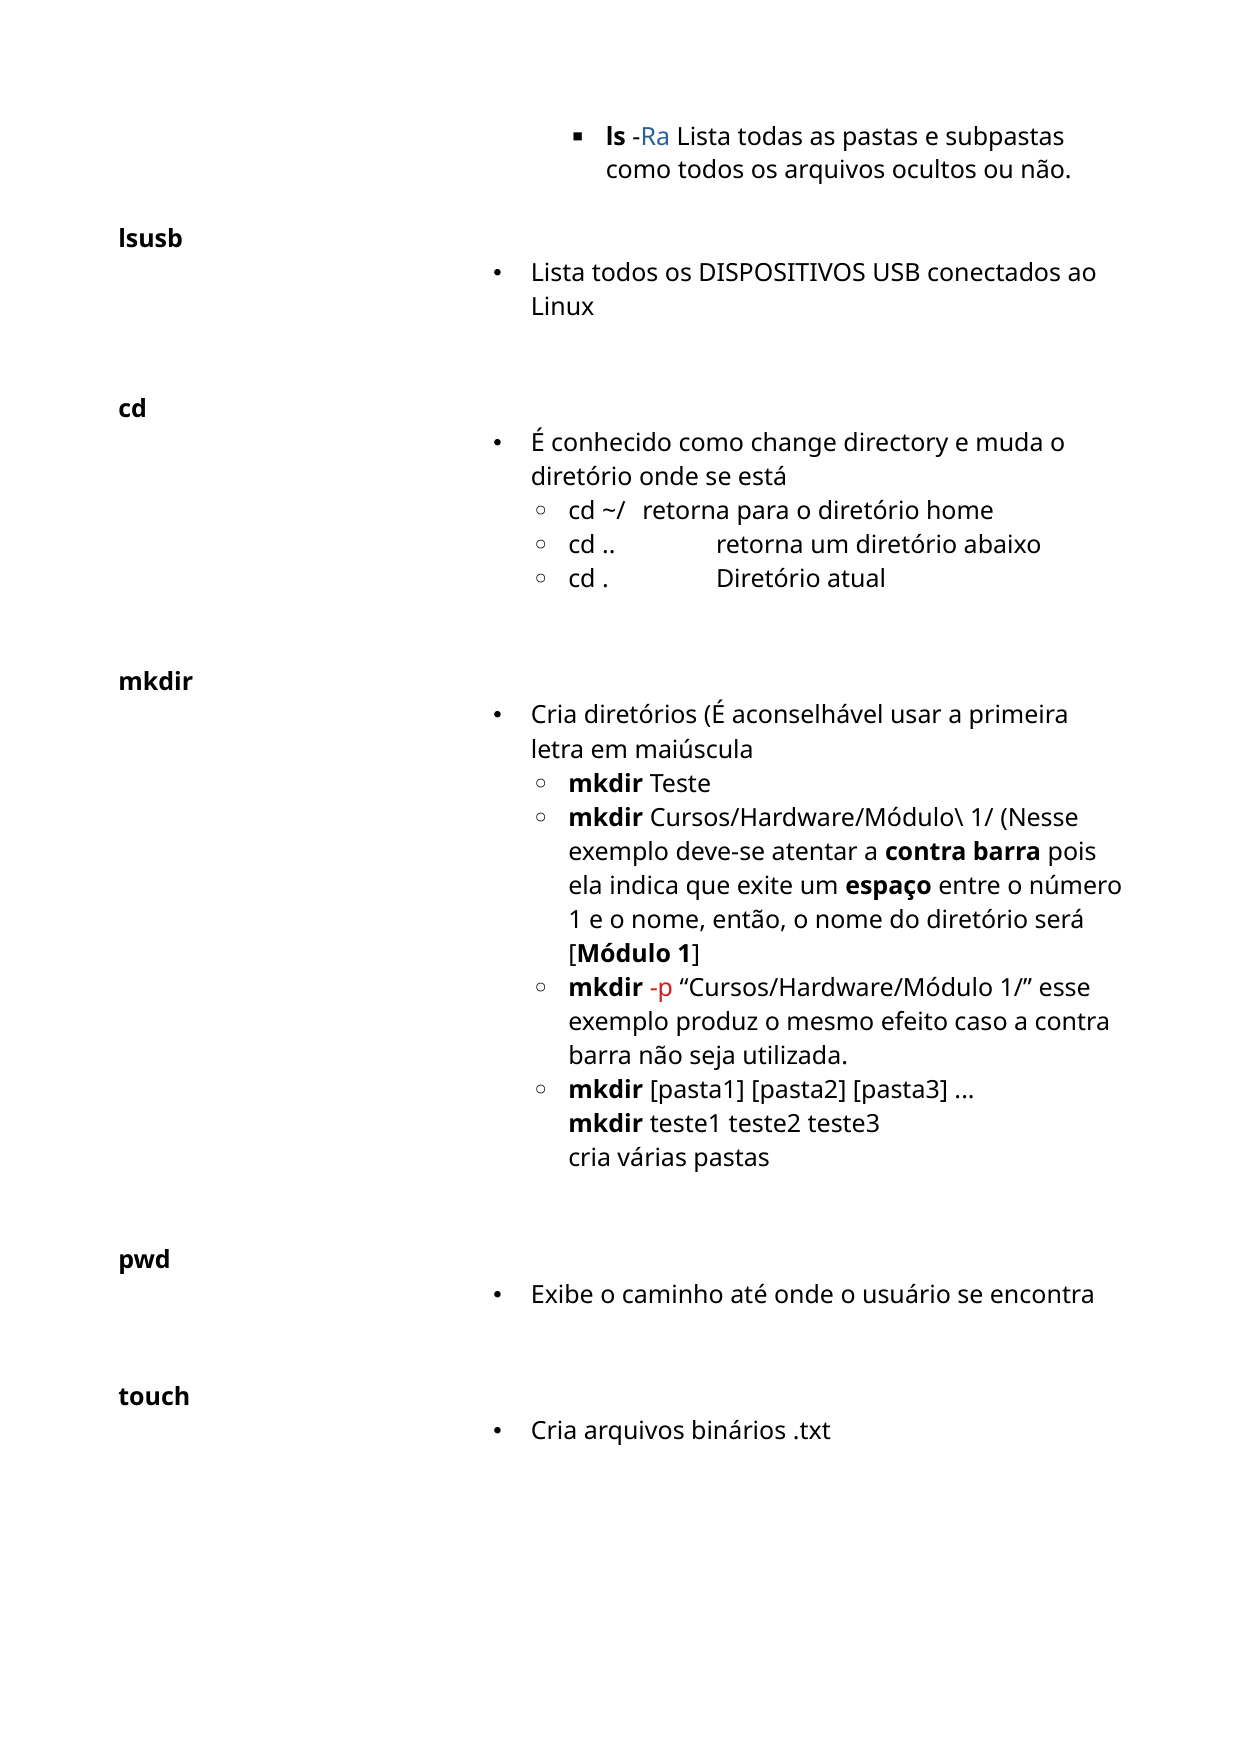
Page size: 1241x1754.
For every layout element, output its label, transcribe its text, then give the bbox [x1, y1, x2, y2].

list Lista todos os DISPOSITIVOS USB conectados ao Linux [493, 254, 1122, 322]
list É conhecido como change directory e muda o diretório onde se está [493, 425, 1122, 493]
list mkdir -p “Cursos/Hardware/Módulo 1/” esse exemplo produz o mesmo efeito caso a contra barra não seja utilizada. [531, 970, 1122, 1072]
list mkdir Cursos/Hardware/Módulo\ 1/ (Nesse exemplo deve-se atentar a contra barra pois ela indica que exite um espaço entre o número 1 e o nome, então, o nome do diretório será [Módulo 1] [531, 799, 1122, 970]
list Exibe o caminho até onde o usuário se encontra [493, 1276, 1122, 1310]
list ls -Ra Lista todas as pastas e subpastas como todos os arquivos ocultos ou não. [568, 118, 1122, 186]
list mkdir [pasta1] [pasta2] [pasta3] ... [531, 1072, 1122, 1106]
text pwd [118, 1242, 1122, 1276]
text mkdir [118, 663, 1122, 697]
list Cria arquivos binários .txt [493, 1412, 1122, 1447]
list mkdir teste1 teste2 teste3 [531, 1106, 1122, 1140]
list cd .. retorna um diretório abaixo [531, 527, 1122, 561]
list cria várias pastas [531, 1140, 1122, 1174]
text touch [118, 1378, 1122, 1412]
list Cria diretórios (É aconselhável usar a primeira letra em maiúscula [493, 697, 1122, 765]
list cd ~/ retorna para o diretório home [531, 493, 1122, 527]
text cd [118, 391, 1122, 425]
list mkdir Teste [531, 765, 1122, 799]
text lsusb [118, 220, 1122, 254]
list cd . Diretório atual [531, 561, 1122, 595]
